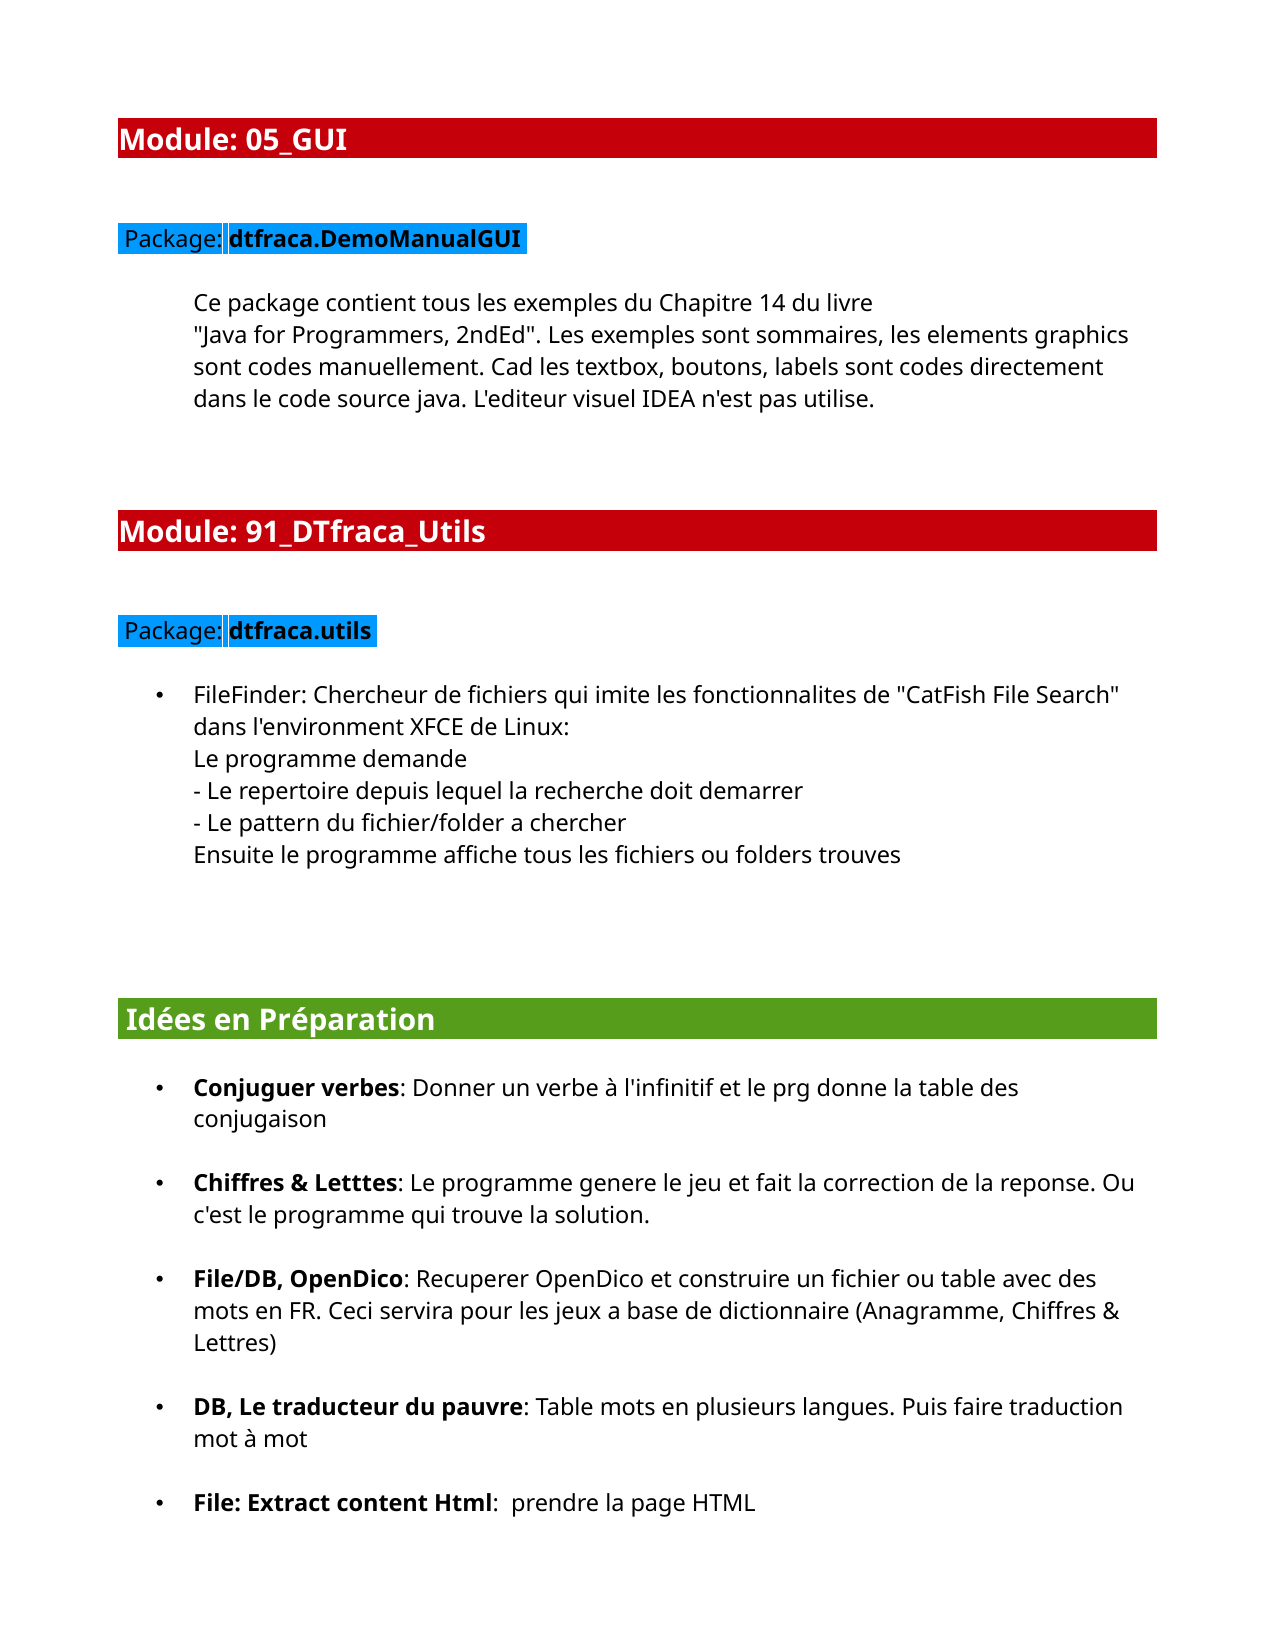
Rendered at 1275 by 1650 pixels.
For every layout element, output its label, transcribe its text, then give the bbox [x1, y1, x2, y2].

list Ce package contient tous les exemples du Chapitre 14 du livre "Java for Programmers, 2ndEd". Les exemples sont sommaires, les elements graphics sont codes manuellement. Cad les textbox, boutons, labels sont codes directement dans le code source java. L'editeur visuel IDEA n'est pas utilise. [156, 286, 1157, 446]
text Package: dtfraca.DemoManualGUI [118, 222, 1157, 254]
list Chiffres & Letttes: Le programme genere le jeu et fait la correction de la reponse. Ou c'est le programme qui trouve la solution. [156, 1167, 1157, 1263]
list DB, Le traducteur du pauvre: Table mots en plusieurs langues. Puis faire traduction mot à mot [156, 1391, 1157, 1487]
text Module: 91_DTfraca_Utils [118, 510, 1157, 551]
text Module: 05_GUI [118, 118, 1157, 158]
list File/DB, OpenDico: Recuperer OpenDico et construire un fichier ou table avec des mots en FR. Ceci servira pour les jeux a base de dictionnaire (Anagramme, Chiffres & Lettres) [156, 1263, 1157, 1391]
list File: Extract content Html: prendre la page HTML [156, 1487, 1157, 1518]
text Package: dtfraca.utils [118, 615, 1157, 647]
text Idées en Préparation [118, 998, 1157, 1039]
list FileFinder: Chercheur de fichiers qui imite les fonctionnalites de "CatFish File Search" dans l'environment XFCE de Linux: Le programme demande - Le repertoire depuis lequel la recherche doit demarrer - Le pattern du fichier/folder a chercher Ensuite le programme affiche tous les fichiers ou folders trouves [156, 679, 1157, 902]
list Conjuguer verbes: Donner un verbe à l'infinitif et le prg donne la table des conjugaison [156, 1071, 1157, 1167]
